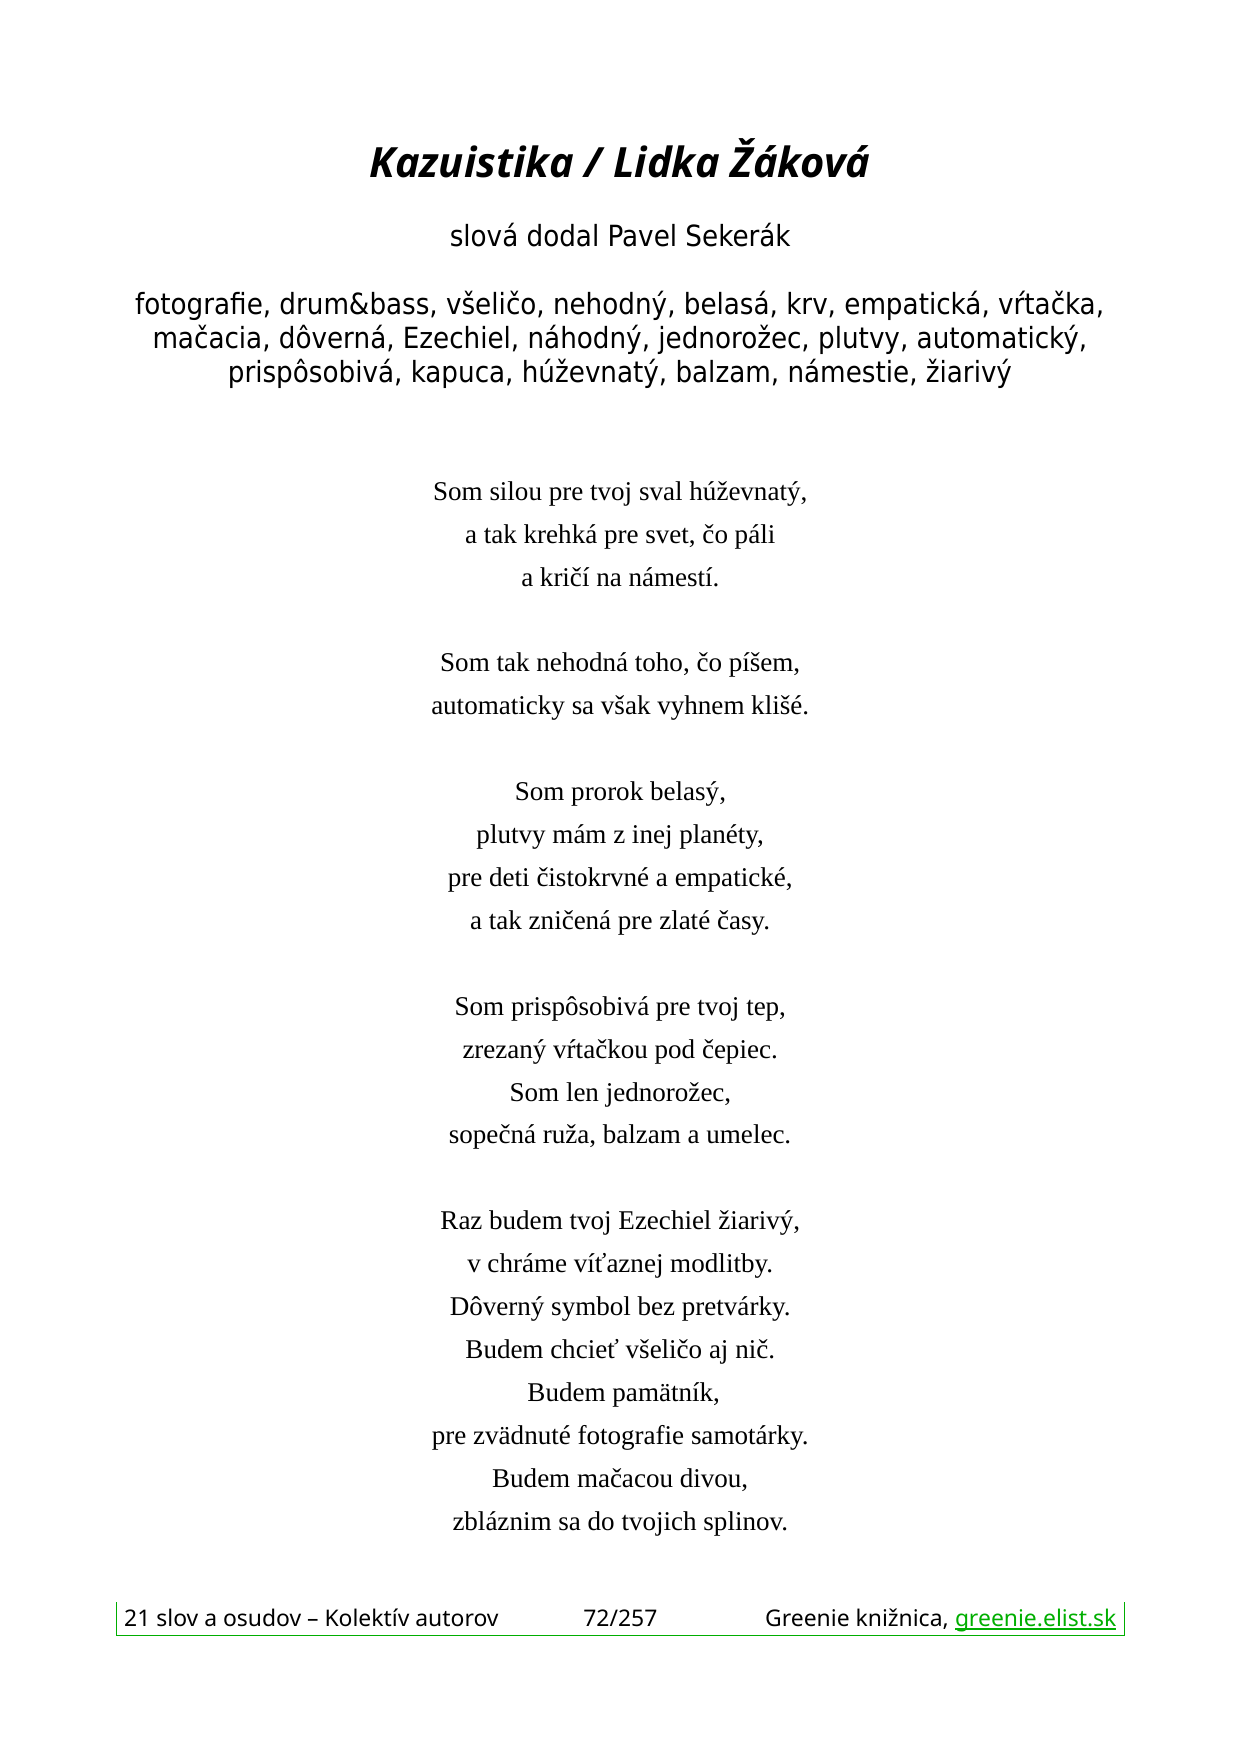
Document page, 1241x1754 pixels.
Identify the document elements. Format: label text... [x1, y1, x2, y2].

text sopečná ruža, balzam a umelec. [118, 1118, 1122, 1150]
text Som prorok belasý, [118, 775, 1122, 806]
text Budem mačacou divou, [118, 1462, 1122, 1493]
subtitle Kazuistika / Lidka Žáková [118, 133, 1122, 190]
text Som tak nehodná toho, čo píšem, [118, 646, 1122, 678]
text Som prispôsobivá pre tvoj tep, [118, 990, 1122, 1021]
text slová dodal Pavel Sekerák [118, 219, 1122, 253]
text fotografie, drum&bass, všeličo, nehodný, belasá, krv, empatická, vŕtačka, mačacia, dôverná, Ezechiel, náhodný, jednorožec, plutvy, automatický, prispôsobivá, kapuca, húževnatý, balzam, námestie, žiarivý [118, 287, 1122, 389]
text a tak zničená pre zlaté časy. [118, 904, 1122, 935]
text pre zvädnuté fotografie samotárky. [118, 1419, 1122, 1450]
text Som silou pre tvoj sval húževnatý, [118, 475, 1122, 506]
text Raz budem tvoj Ezechiel žiarivý, [118, 1204, 1122, 1236]
text a kričí na námestí. [118, 561, 1122, 592]
text Som len jednorožec, [118, 1076, 1122, 1107]
text zrezaný vŕtačkou pod čepiec. [118, 1033, 1122, 1064]
text plutvy mám z inej planéty, [118, 818, 1122, 849]
text a tak krehká pre svet, čo páli [118, 518, 1122, 549]
text zbláznim sa do tvojich splinov. [118, 1505, 1122, 1536]
text Dôverný symbol bez pretvárky. [118, 1290, 1122, 1321]
text automaticky sa však vyhnem klišé. [118, 689, 1122, 721]
text Budem chcieť všeličo aj nič. [118, 1333, 1122, 1364]
text v chráme víťaznej modlitby. [118, 1247, 1122, 1278]
text pre deti čistokrvné a empatické, [118, 861, 1122, 892]
text Budem pamätník, [118, 1376, 1122, 1407]
